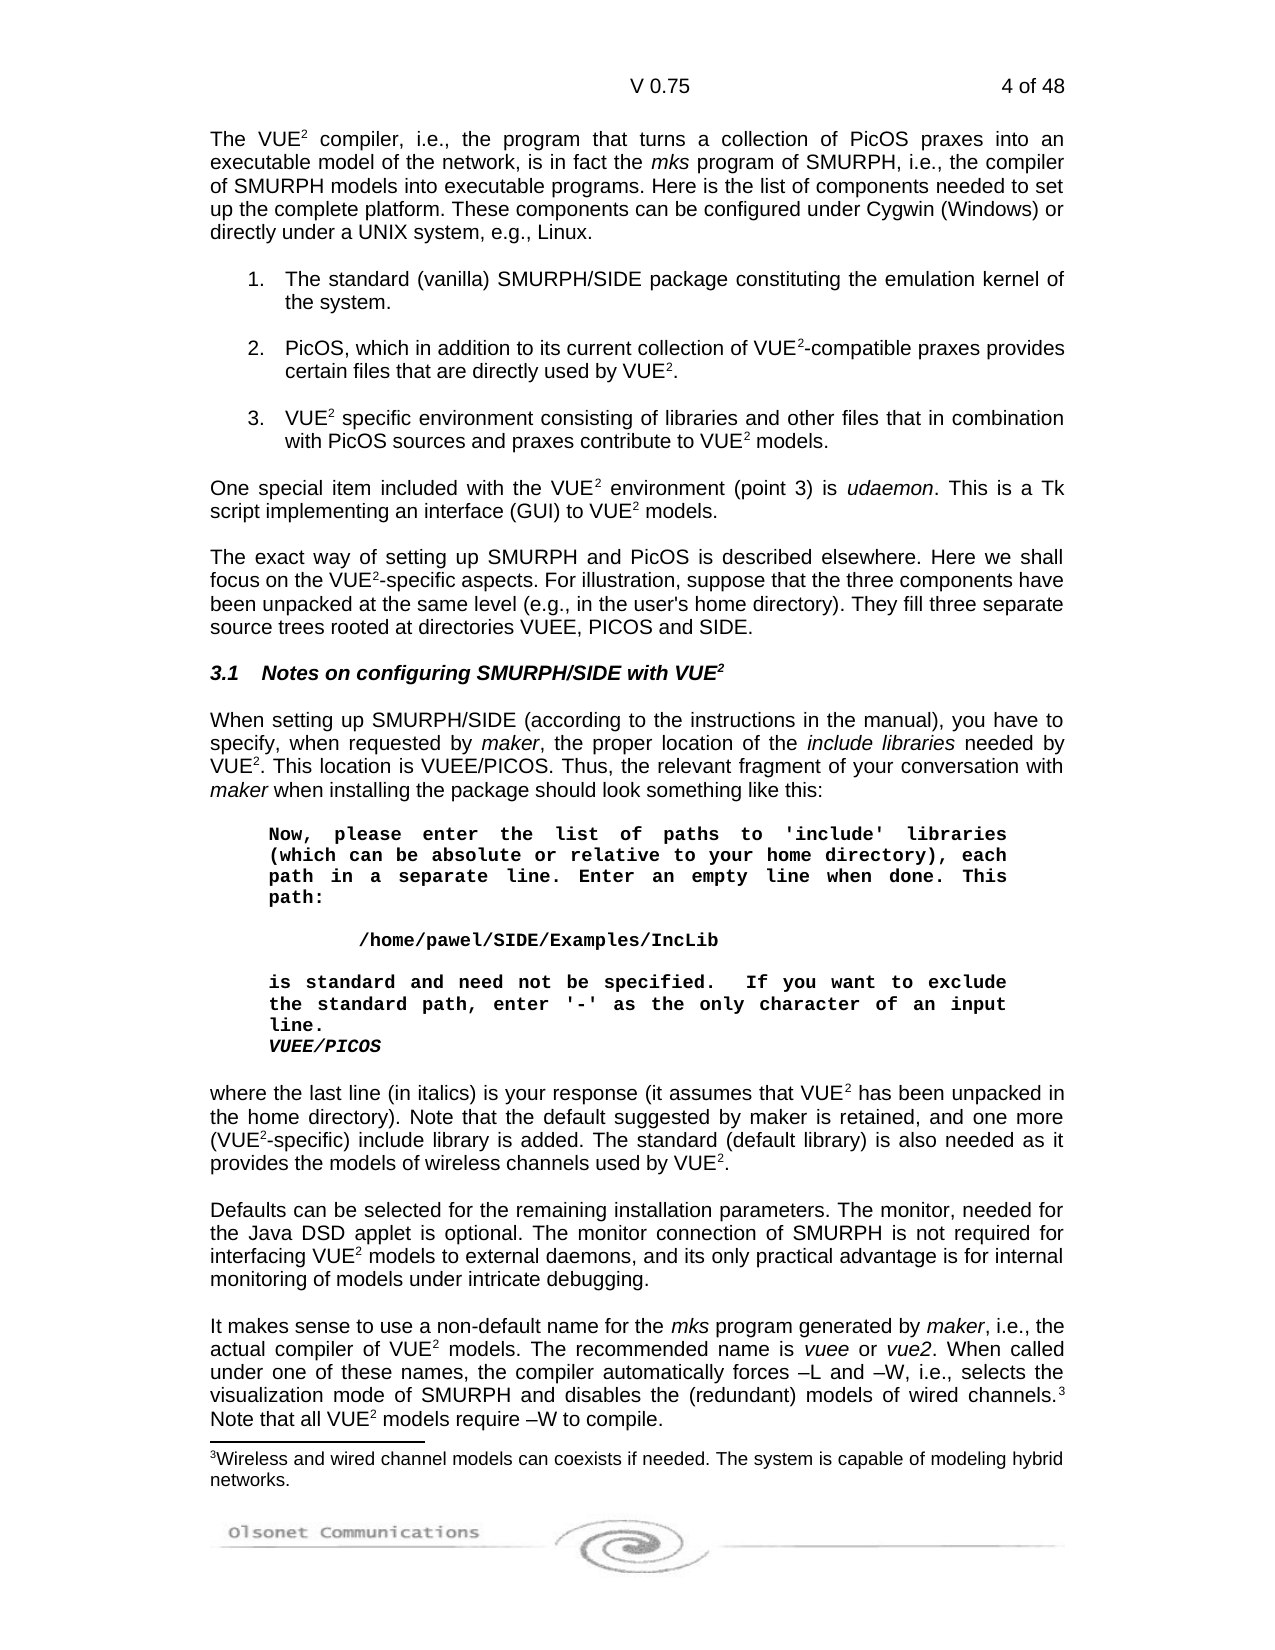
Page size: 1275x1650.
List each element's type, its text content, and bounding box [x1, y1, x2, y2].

text where the last line (in italics) is your response (it assumes that VUE2 has been unpacked in the home directory). Note that the default suggested by maker is retained, and one more (VUE2-specific) include library is added. The standard (default library) is also needed as it provides the models of wireless channels used by VUE2. [210, 1082, 1065, 1175]
text The exact way of setting up SMURPH and PicOS is described elsewhere. Here we shall focus on the VUE2-specific aspects. For illustration, suppose that the three components have been unpacked at the same level (e.g., in the user's home directory). They fill three separate source trees rooted at directories VUEE, PICOS and SIDE. [210, 546, 1065, 639]
list PicOS, which in addition to its current collection of VUE2-compatible praxes provides certain files that are directly used by VUE2. [247, 337, 1065, 383]
text It makes sense to use a non-default name for the mks program generated by maker, i.e., the actual compiler of VUE2 models. The recommended name is vuee or vue2. When called under one of these names, the compiler automatically forces –L and –W, i.e., selects the visualization mode of SMURPH and disables the (redundant) models of wired channels. Note that all VUE2 models require –W to compile. [210, 1314, 1065, 1430]
text Defaults can be selected for the remaining installation parameters. The monitor, needed for the Java DSD applet is optional. The monitor connection of SMURPH is not required for interfacing VUE2 models to external daemons, and its only practical advantage is for internal monitoring of models under intricate debugging. [210, 1198, 1065, 1291]
list The standard (vanilla) SMURPH/SIDE package constituting the emulation kernel of the system. [247, 267, 1065, 313]
text Now, please enter the list of paths to 'include' libraries (which can be absolute or relative to your home directory), each path in a separate line. Enter an empty line when done. This path: [268, 824, 1007, 909]
text is standard and need not be specified. If you want to exclude the standard path, enter '-' as the only character of an input line. [268, 973, 1007, 1037]
text Wireless and wired channel models can coexists if needed. The system is capable of modeling hybrid networks. [210, 1448, 1065, 1490]
text /home/pawel/SIDE/Examples/IncLib [268, 931, 1007, 952]
text The VUE2 compiler, i.e., the program that turns a collection of PicOS praxes into an executable model of the network, is in fact the mks program of SMURPH, i.e., the compiler of SMURPH models into executable programs. Here is the list of components needed to set up the complete platform. These components can be configured under Cygwin (Windows) or directly under a UNIX system, e.g., Linux. [210, 128, 1065, 244]
subtitle Notes on configuring SMURPH/SIDE with VUE2 [210, 662, 1065, 685]
list VUE2 specific environment consisting of libraries and other files that in combination with PicOS sources and praxes contribute to VUE2 models. [247, 406, 1065, 453]
text One special item included with the VUE2 environment (point 3) is udaemon. This is a Tk script implementing an interface (GUI) to VUE2 models. [210, 476, 1065, 523]
text VUEE/PICOS [268, 1037, 1007, 1058]
picture [210, 1504, 1065, 1596]
text When setting up SMURPH/SIDE (according to the instructions in the manual), you have to specify, when requested by maker, the proper location of the include libraries needed by VUE2. This location is VUEE/PICOS. Thus, the relevant fragment of your conversation with maker when installing the package should look something like this: [210, 708, 1065, 801]
